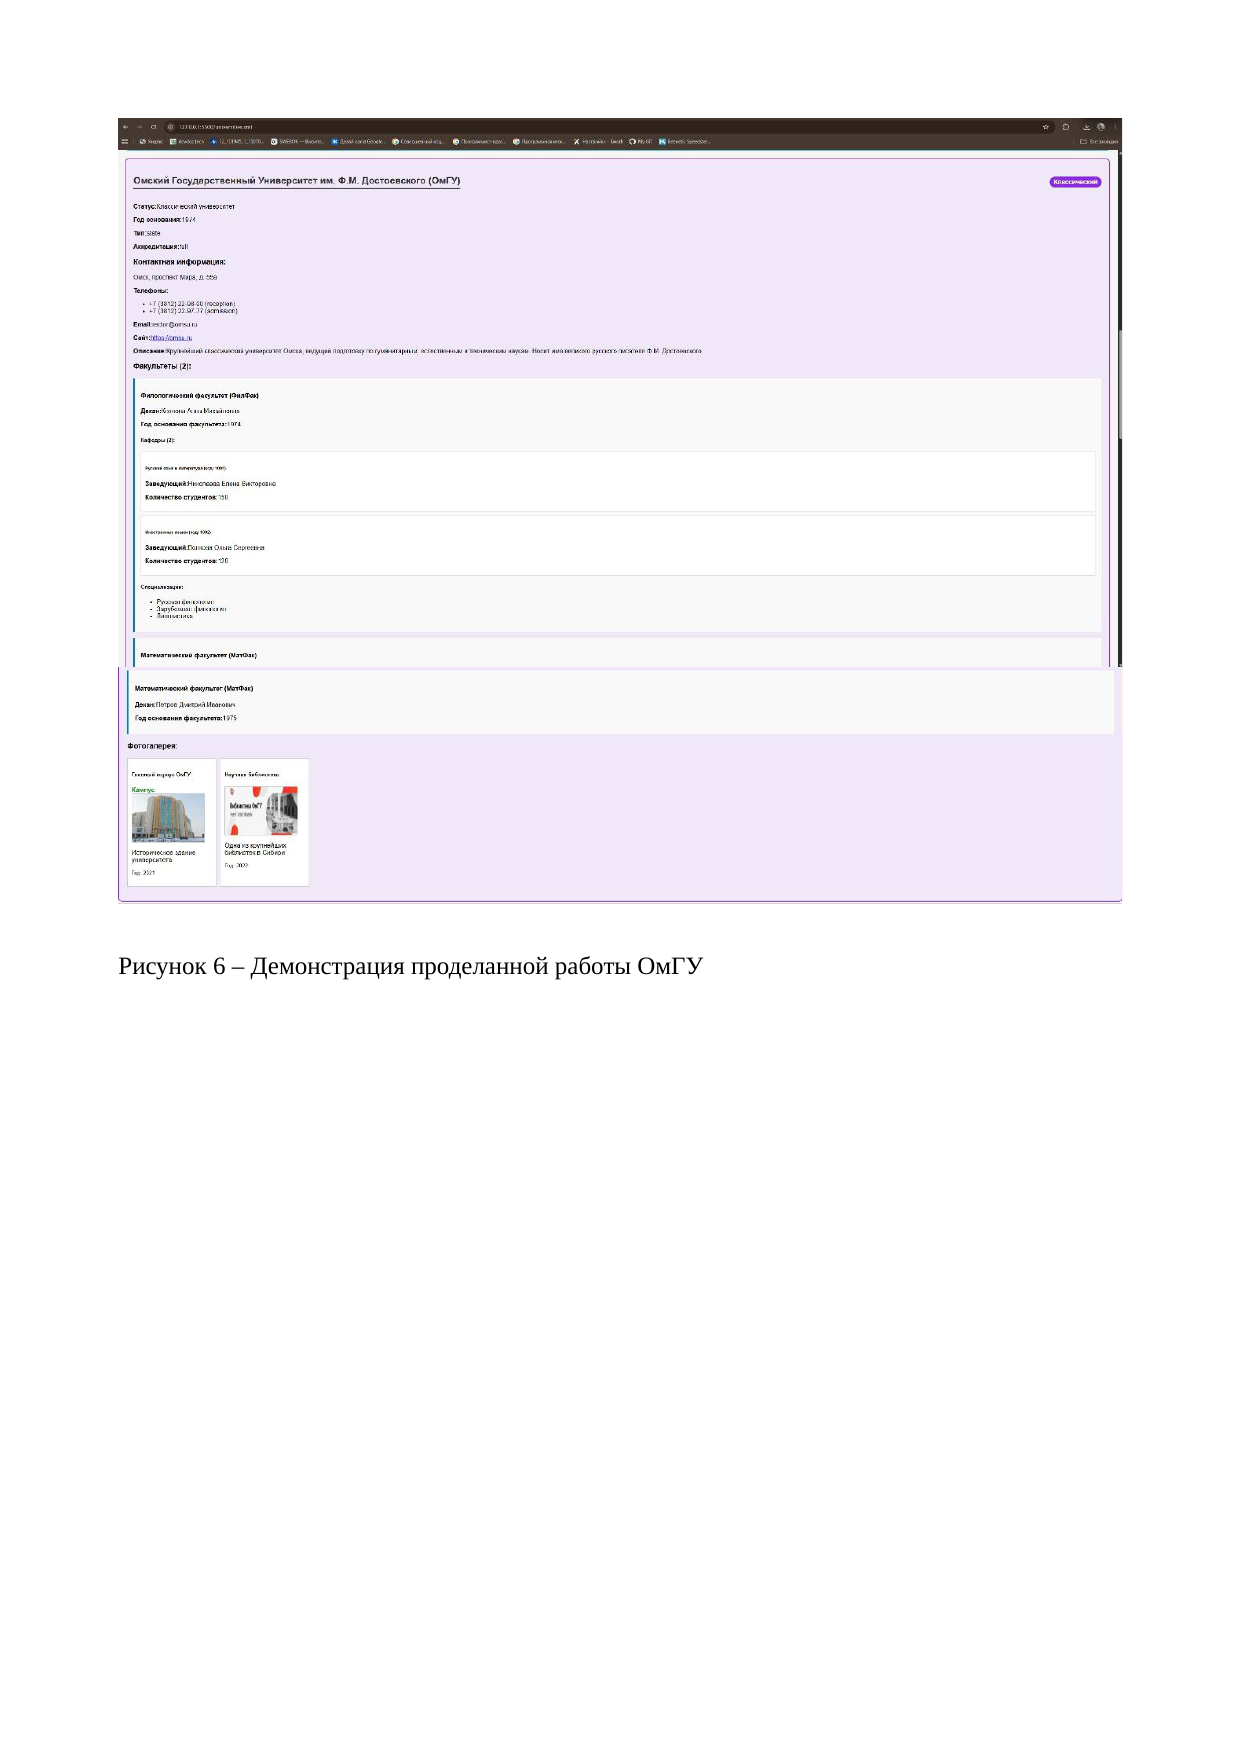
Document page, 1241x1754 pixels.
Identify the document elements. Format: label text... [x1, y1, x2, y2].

text Рисунок 6 – Демонстрация проделанной работы ОмГУ [118, 951, 1122, 979]
